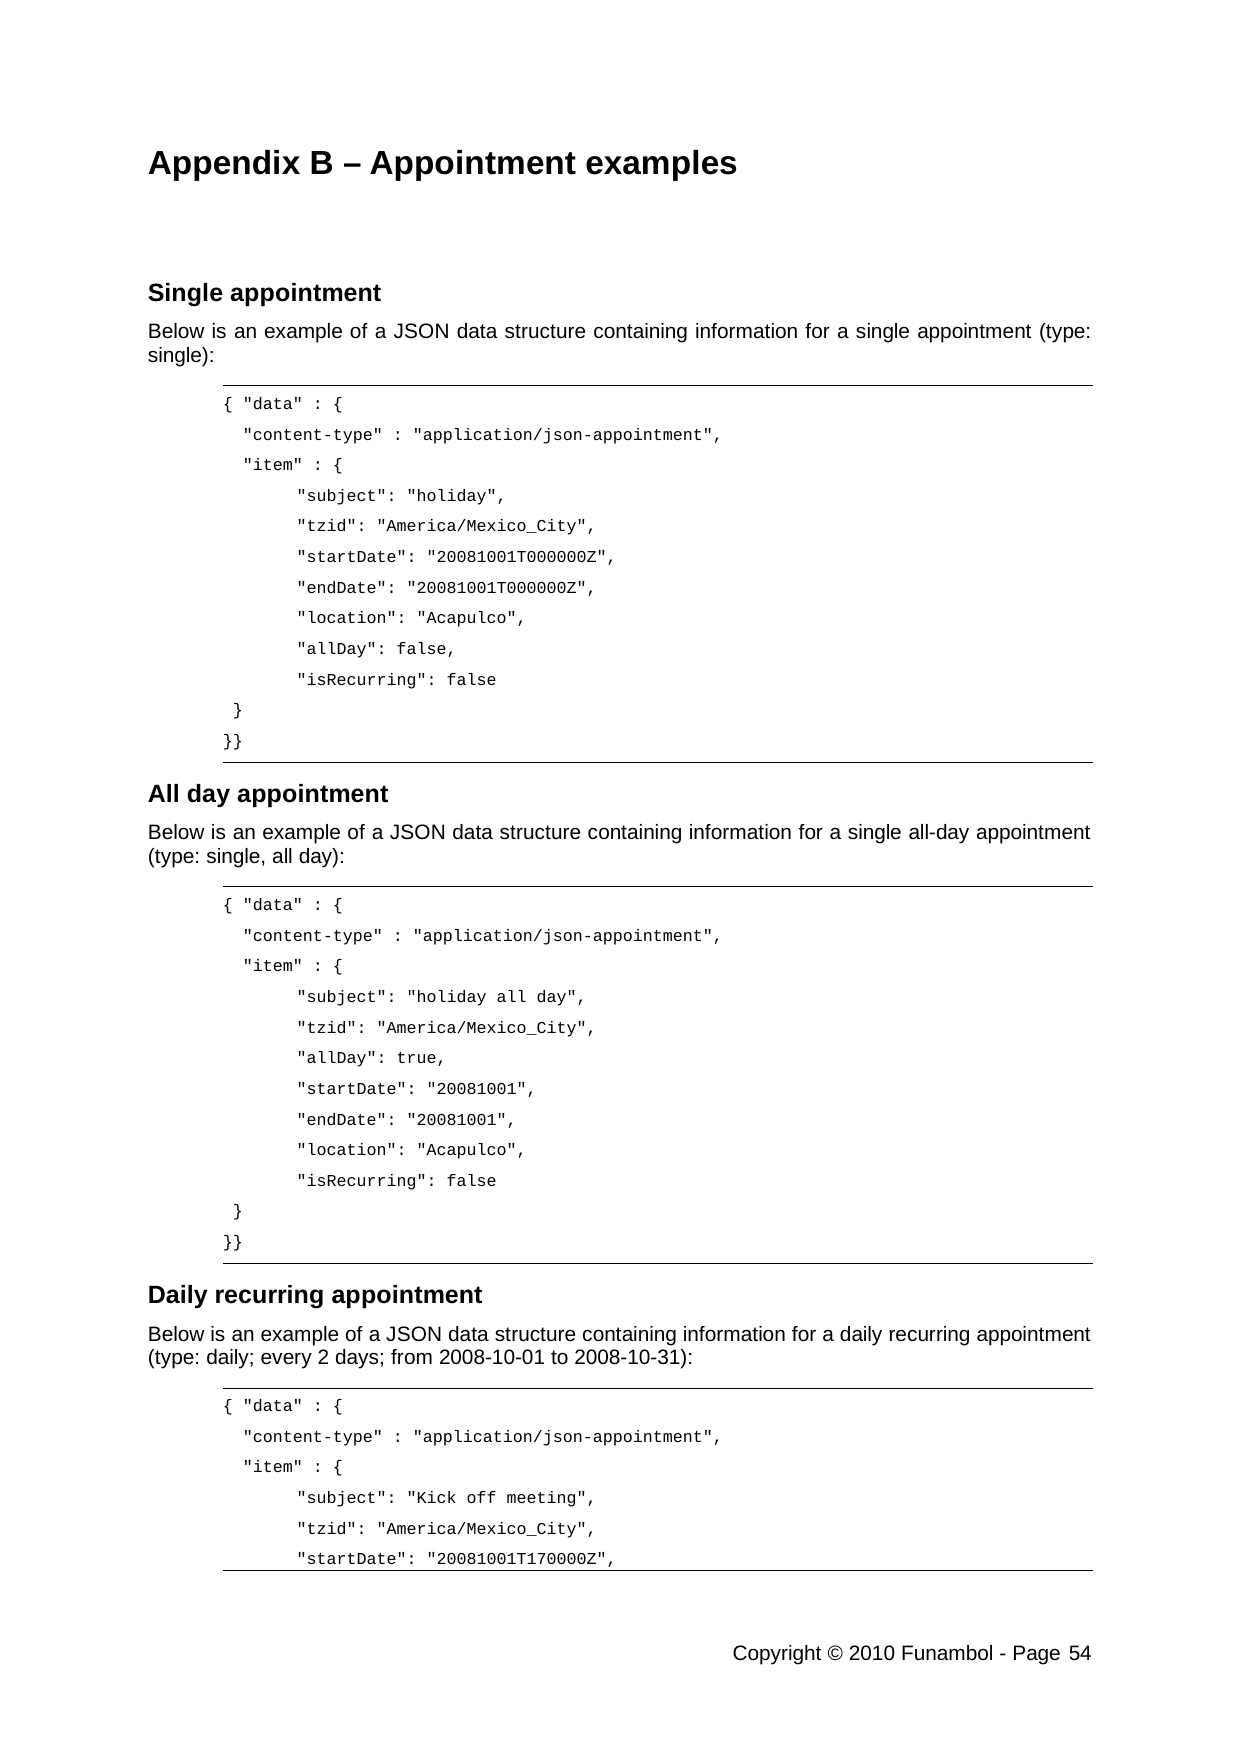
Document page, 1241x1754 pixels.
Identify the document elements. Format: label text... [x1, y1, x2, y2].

subtitle Appendix B – Appointment examples [148, 144, 1093, 181]
text "startDate": "20081001", [223, 1070, 1093, 1099]
text "tzid": "America/Mexico_City", [223, 1009, 1093, 1038]
text } [223, 1193, 1093, 1222]
text { "data" : { [223, 1389, 1093, 1417]
text "subject": "Kick off meeting", [223, 1479, 1093, 1508]
text "allDay": false, [223, 630, 1093, 659]
text } [223, 692, 1093, 721]
text "isRecurring": false [223, 1162, 1093, 1191]
text }} [223, 1223, 1093, 1263]
text "content-type" : "application/json-appointment", [223, 1418, 1093, 1447]
text "tzid": "America/Mexico_City", [223, 1510, 1093, 1539]
text "startDate": "20081001T170000Z", [223, 1541, 1093, 1570]
text "startDate": "20081001T000000Z", [223, 538, 1093, 567]
text "allDay": true, [223, 1039, 1093, 1069]
text Daily recurring appointment [148, 1281, 1018, 1309]
text }} [223, 722, 1093, 762]
text "endDate": "20081001T000000Z", [223, 569, 1093, 598]
text "isRecurring": false [223, 661, 1093, 690]
text Below is an example of a JSON data structure containing information for a single all-day appointment (type: single, all day): [148, 821, 1093, 868]
text { "data" : { [223, 887, 1093, 916]
text Below is an example of a JSON data structure containing information for a single appointment (type: single): [148, 320, 1093, 367]
text "item" : { [223, 447, 1093, 476]
text "location": "Acapulco", [223, 600, 1093, 629]
text "endDate": "20081001", [223, 1101, 1093, 1130]
text { "data" : { [223, 386, 1093, 414]
text "tzid": "America/Mexico_City", [223, 508, 1093, 537]
text "item" : { [223, 1449, 1093, 1478]
text "item" : { [223, 948, 1093, 977]
text "subject": "holiday", [223, 477, 1093, 506]
text "subject": "holiday all day", [223, 978, 1093, 1007]
text "content-type" : "application/json-appointment", [223, 416, 1093, 445]
text "location": "Acapulco", [223, 1131, 1093, 1161]
text All day appointment [148, 780, 1018, 808]
text Below is an example of a JSON data structure containing information for a daily recurring appointment (type: daily; every 2 days; from 2008-10-01 to 2008-10-31): [148, 1322, 1093, 1369]
text Single appointment [148, 279, 1018, 307]
text "content-type" : "application/json-appointment", [223, 917, 1093, 946]
